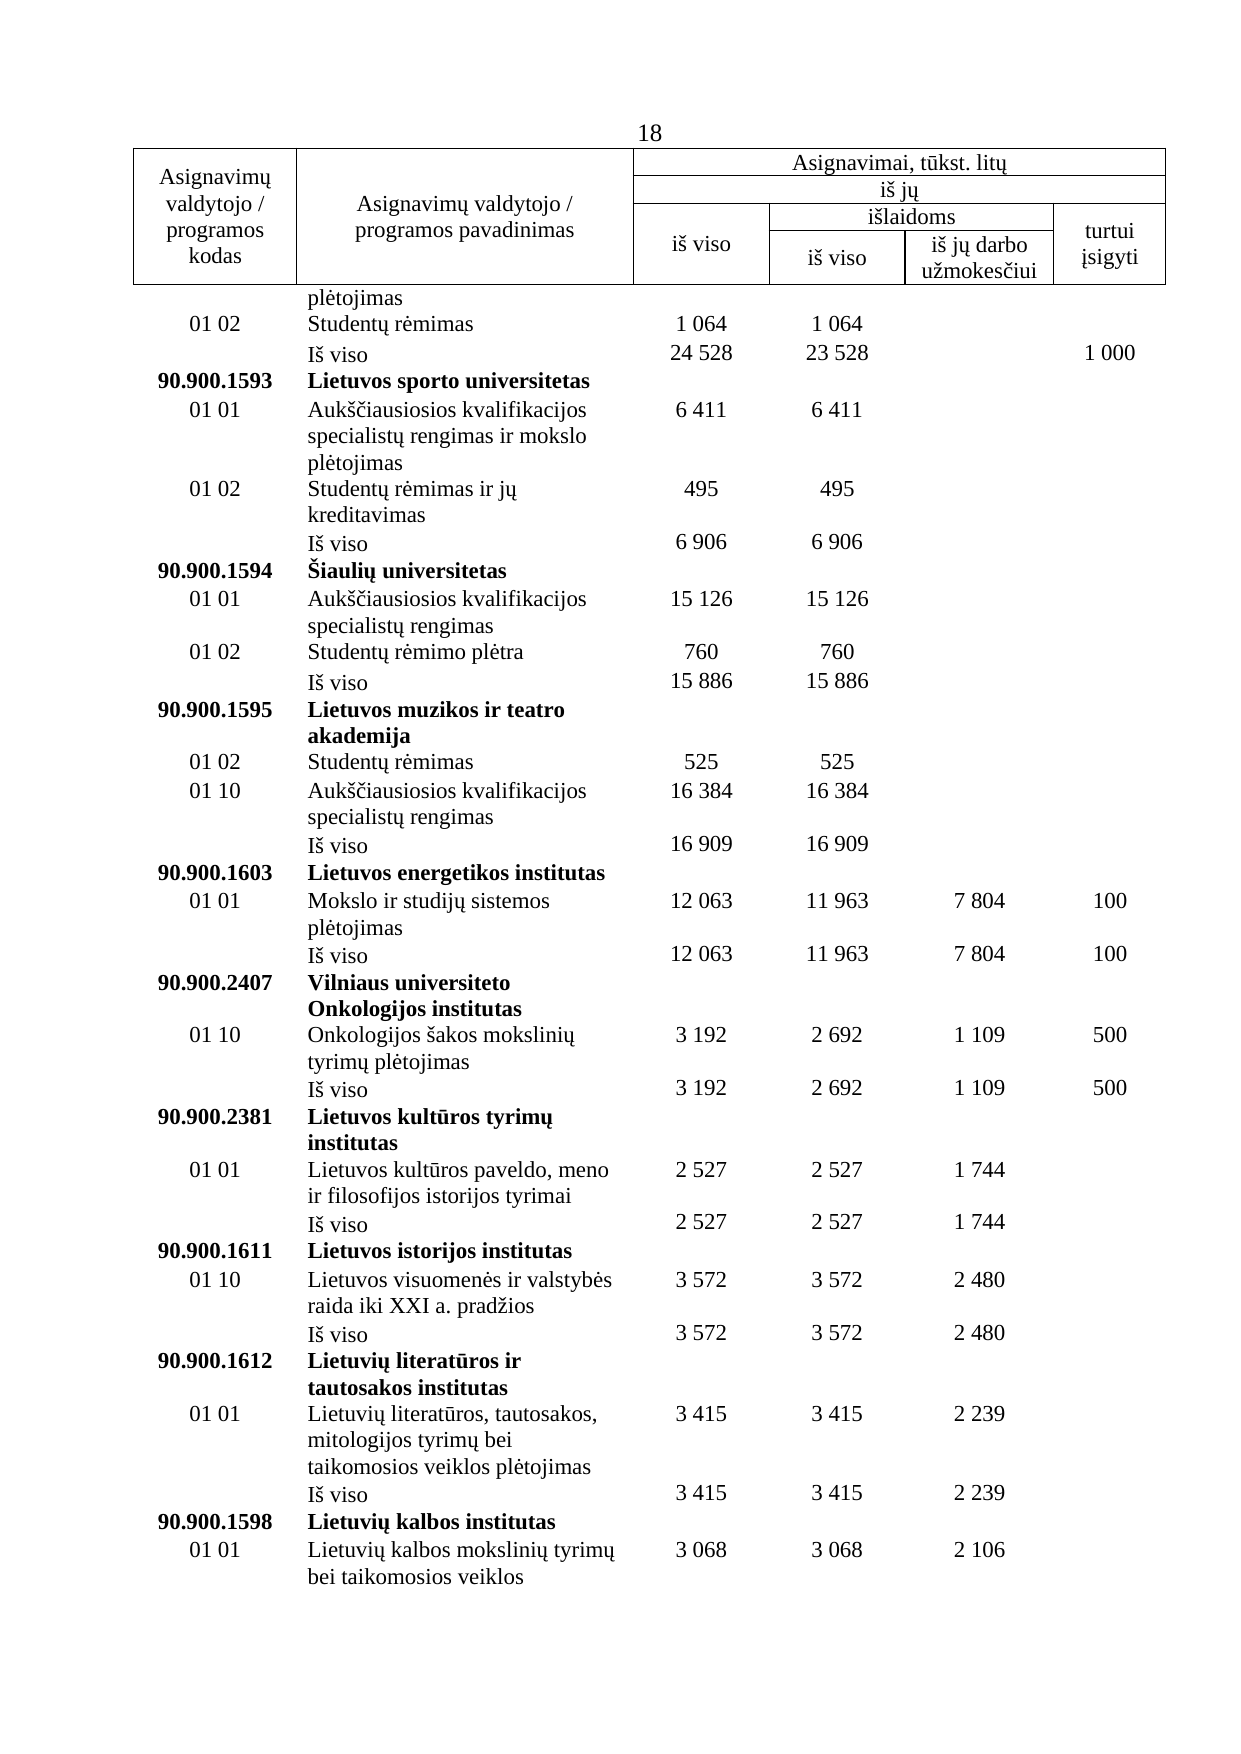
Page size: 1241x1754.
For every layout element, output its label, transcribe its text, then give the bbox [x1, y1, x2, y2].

table_cell Lietuvos kultūros paveldo, meno ir filosofijos istorijos tyrimai [296, 1156, 633, 1208]
table_cell [1054, 859, 1166, 887]
table_cell [905, 1347, 1054, 1400]
table_cell 3 415 [633, 1400, 769, 1479]
table_cell [134, 528, 296, 557]
table_cell 3 415 [769, 1400, 905, 1479]
table_cell 01 02 [134, 638, 296, 667]
table_cell Studentų rėmimas [296, 748, 633, 777]
table_cell 2 692 [769, 1074, 905, 1103]
table_cell [769, 1508, 905, 1537]
table_cell 11 963 [769, 887, 905, 940]
table_cell [1054, 1208, 1166, 1237]
table_cell [769, 557, 905, 585]
table_cell [1054, 748, 1166, 777]
table_cell Lietuvių literatūros ir tautosakos institutas [296, 1347, 633, 1400]
table_header Asignavimų valdytojo / programos pavadinimas [297, 149, 633, 283]
table_cell 01 01 [134, 1156, 296, 1208]
table_cell [1054, 696, 1166, 748]
table_cell Lietuvos energetikos institutas [296, 859, 633, 887]
table_cell Iš viso [296, 1319, 633, 1347]
table_cell [1054, 830, 1166, 858]
table_cell 2 692 [769, 1021, 905, 1074]
table_cell 1 744 [905, 1156, 1054, 1208]
table_cell 525 [633, 748, 769, 777]
table_cell 3 572 [769, 1266, 905, 1318]
table_cell 90.900.1595 [134, 696, 296, 748]
table_cell 2 527 [769, 1156, 905, 1208]
table_cell 2 106 [905, 1537, 1054, 1589]
table_cell 90.900.1594 [134, 557, 296, 585]
table_cell [905, 1508, 1054, 1537]
table_cell [633, 1508, 769, 1537]
table_cell Lietuvos kultūros tyrimų institutas [296, 1103, 633, 1156]
table_cell 2 527 [633, 1208, 769, 1237]
table_cell [905, 638, 1054, 667]
table_cell 01 10 [134, 1021, 296, 1074]
table_cell Studentų rėmimas [296, 310, 633, 339]
table_cell [1054, 969, 1166, 1021]
table_cell 3 192 [633, 1021, 769, 1074]
table_cell Iš viso [296, 940, 633, 969]
table_cell 16 909 [769, 830, 905, 858]
table_cell 01 01 [134, 585, 296, 638]
table_cell 7 804 [905, 940, 1054, 969]
table_cell [905, 310, 1054, 339]
table_cell [905, 1237, 1054, 1266]
table_cell [134, 830, 296, 858]
table_cell [905, 1103, 1054, 1156]
table_cell Šiaulių universitetas [296, 557, 633, 585]
table_cell [1054, 1537, 1166, 1589]
table_cell [134, 1319, 296, 1347]
table_cell [1054, 1266, 1166, 1318]
table_cell Lietuvių kalbos institutas [296, 1508, 633, 1537]
table_cell 2 480 [905, 1266, 1054, 1318]
table_cell 6 411 [633, 396, 769, 475]
table_cell 1 109 [905, 1074, 1054, 1103]
table_cell [633, 696, 769, 748]
table_cell [905, 777, 1054, 830]
table_cell 3 068 [633, 1537, 769, 1589]
table_cell 2 527 [633, 1156, 769, 1208]
table_cell Mokslo ir studijų sistemos plėtojimas [296, 887, 633, 940]
table_cell [1054, 1479, 1166, 1508]
table_cell [1054, 285, 1166, 310]
table_cell 3 572 [633, 1319, 769, 1347]
table_cell [769, 368, 905, 396]
table_cell 100 [1054, 940, 1166, 969]
table_cell [134, 940, 296, 969]
table_cell 3 415 [633, 1479, 769, 1508]
table_cell [1054, 557, 1166, 585]
table_cell [905, 667, 1054, 696]
table_cell 3 068 [769, 1537, 905, 1589]
table_cell [905, 557, 1054, 585]
table_cell Iš viso [296, 667, 633, 696]
table_cell iš jų darbo užmokesčiui [906, 231, 1053, 283]
table_cell [769, 1237, 905, 1266]
table_cell 6 411 [769, 396, 905, 475]
table_cell [1054, 1347, 1166, 1400]
table_cell 2 480 [905, 1319, 1054, 1347]
table_cell 90.900.1611 [134, 1237, 296, 1266]
table_cell [134, 1074, 296, 1103]
table_cell 6 906 [633, 528, 769, 557]
table_cell Lietuvos sporto universitetas [296, 368, 633, 396]
table_cell [1054, 1103, 1166, 1156]
table_cell Studentų rėmimo plėtra [296, 638, 633, 667]
table_cell 01 02 [134, 475, 296, 528]
table_cell [769, 696, 905, 748]
table_cell 90.900.1612 [134, 1347, 296, 1400]
table_cell 3 415 [769, 1479, 905, 1508]
table_cell [905, 285, 1054, 310]
table_cell 500 [1054, 1074, 1166, 1103]
table_cell Onkologijos šakos mokslinių tyrimų plėtojimas [296, 1021, 633, 1074]
table_cell [769, 1103, 905, 1156]
table_cell [905, 368, 1054, 396]
table_cell [633, 285, 769, 310]
table_cell [1054, 368, 1166, 396]
table_cell 16 909 [633, 830, 769, 858]
table_cell [1054, 667, 1166, 696]
table_cell 12 063 [633, 940, 769, 969]
table_cell 90.900.1598 [134, 1508, 296, 1537]
table_cell 1 064 [769, 310, 905, 339]
table_cell 6 906 [769, 528, 905, 557]
table_cell [905, 859, 1054, 887]
table_cell [905, 748, 1054, 777]
table_cell 7 804 [905, 887, 1054, 940]
table_cell 525 [769, 748, 905, 777]
table_cell [633, 1103, 769, 1156]
table_cell [633, 557, 769, 585]
table_cell 01 01 [134, 1537, 296, 1589]
table_cell [134, 1208, 296, 1237]
table_cell Lietuvos visuomenės ir valstybės raida iki XXI a. pradžios [296, 1266, 633, 1318]
table_cell 01 01 [134, 396, 296, 475]
table_cell [633, 969, 769, 1021]
table_cell plėtojimas [296, 285, 633, 310]
table_cell [769, 1347, 905, 1400]
table_cell 24 528 [633, 339, 769, 367]
table_cell [1054, 528, 1166, 557]
table_cell [633, 1347, 769, 1400]
table_cell Aukščiausiosios kvalifikacijos specialistų rengimas [296, 777, 633, 830]
table_cell 90.900.2407 [134, 969, 296, 1021]
table_cell 15 886 [769, 667, 905, 696]
table_cell 1 744 [905, 1208, 1054, 1237]
table_cell 01 01 [134, 1400, 296, 1479]
table_cell [134, 1479, 296, 1508]
table_cell [1054, 777, 1166, 830]
table_cell Iš viso [296, 1074, 633, 1103]
table_cell 3 192 [633, 1074, 769, 1103]
table_cell Lietuvių literatūros, tautosakos, mitologijos tyrimų bei taikomosios veiklos plėtojimas [296, 1400, 633, 1479]
table_cell [633, 1237, 769, 1266]
table_cell [1054, 1319, 1166, 1347]
table_cell [905, 475, 1054, 528]
table_cell Aukščiausiosios kvalifikacijos specialistų rengimas ir mokslo plėtojimas [296, 396, 633, 475]
table_cell Lietuvos muzikos ir teatro akademija [296, 696, 633, 748]
table_cell 01 10 [134, 777, 296, 830]
table_cell iš jų [634, 176, 1165, 202]
table_cell [633, 859, 769, 887]
table_cell iš viso [634, 204, 769, 283]
table_cell [905, 528, 1054, 557]
table_cell Vilniaus universiteto Onkologijos institutas [296, 969, 633, 1021]
table_cell [134, 285, 296, 310]
table_cell [1054, 396, 1166, 475]
table_cell Iš viso [296, 830, 633, 858]
table_header Asignavimai, tūkst. litų [634, 149, 1165, 175]
table_cell išlaidoms [770, 204, 1053, 230]
table_cell Aukščiausiosios kvalifikacijos specialistų rengimas [296, 585, 633, 638]
table_cell 01 02 [134, 310, 296, 339]
table_cell 23 528 [769, 339, 905, 367]
table_cell 100 [1054, 887, 1166, 940]
table_cell [1054, 1156, 1166, 1208]
table_cell 90.900.2381 [134, 1103, 296, 1156]
table_cell [1054, 310, 1166, 339]
table_cell 1 064 [633, 310, 769, 339]
table_cell 2 239 [905, 1400, 1054, 1479]
table_cell 16 384 [769, 777, 905, 830]
table_cell Lietuvos istorijos institutas [296, 1237, 633, 1266]
table_cell 495 [633, 475, 769, 528]
table_cell 3 572 [633, 1266, 769, 1318]
table_cell 15 886 [633, 667, 769, 696]
table_cell 1 000 [1054, 339, 1166, 367]
table_cell 3 572 [769, 1319, 905, 1347]
table_cell [1054, 1237, 1166, 1266]
table_cell Iš viso [296, 528, 633, 557]
table_cell Iš viso [296, 1479, 633, 1508]
table_cell 2 527 [769, 1208, 905, 1237]
table_cell [1054, 1508, 1166, 1537]
table_cell 500 [1054, 1021, 1166, 1074]
table_cell [769, 285, 905, 310]
table_cell [905, 969, 1054, 1021]
table_cell 15 126 [633, 585, 769, 638]
table_cell 12 063 [633, 887, 769, 940]
table_cell 760 [633, 638, 769, 667]
table_cell 15 126 [769, 585, 905, 638]
table_cell turtui įsigyti [1054, 204, 1165, 283]
table_cell 1 109 [905, 1021, 1054, 1074]
table_cell [769, 969, 905, 1021]
table_cell 90.900.1603 [134, 859, 296, 887]
table_cell 495 [769, 475, 905, 528]
table_cell 01 10 [134, 1266, 296, 1318]
table_cell [633, 368, 769, 396]
table_cell [905, 339, 1054, 367]
table_cell [905, 585, 1054, 638]
table_cell [1054, 638, 1166, 667]
table_cell [905, 396, 1054, 475]
table_cell Iš viso [296, 339, 633, 367]
table_cell [1054, 585, 1166, 638]
table_cell 01 01 [134, 887, 296, 940]
table_cell 90.900.1593 [134, 368, 296, 396]
table_cell 11 963 [769, 940, 905, 969]
table_cell Lietuvių kalbos mokslinių tyrimų bei taikomosios veiklos [296, 1537, 633, 1589]
table_cell [134, 667, 296, 696]
table_cell Iš viso [296, 1208, 633, 1237]
table_cell [769, 859, 905, 887]
table_cell Studentų rėmimas ir jų kreditavimas [296, 475, 633, 528]
table_cell 760 [769, 638, 905, 667]
table_cell 01 02 [134, 748, 296, 777]
table_cell [134, 339, 296, 367]
table_cell 16 384 [633, 777, 769, 830]
table_cell [905, 696, 1054, 748]
table_cell [905, 830, 1054, 858]
table_cell [1054, 1400, 1166, 1479]
table_cell [1054, 475, 1166, 528]
table_cell 2 239 [905, 1479, 1054, 1508]
table_cell iš viso [770, 231, 904, 283]
table_header Asignavimų valdytojo / programos kodas [134, 149, 296, 283]
